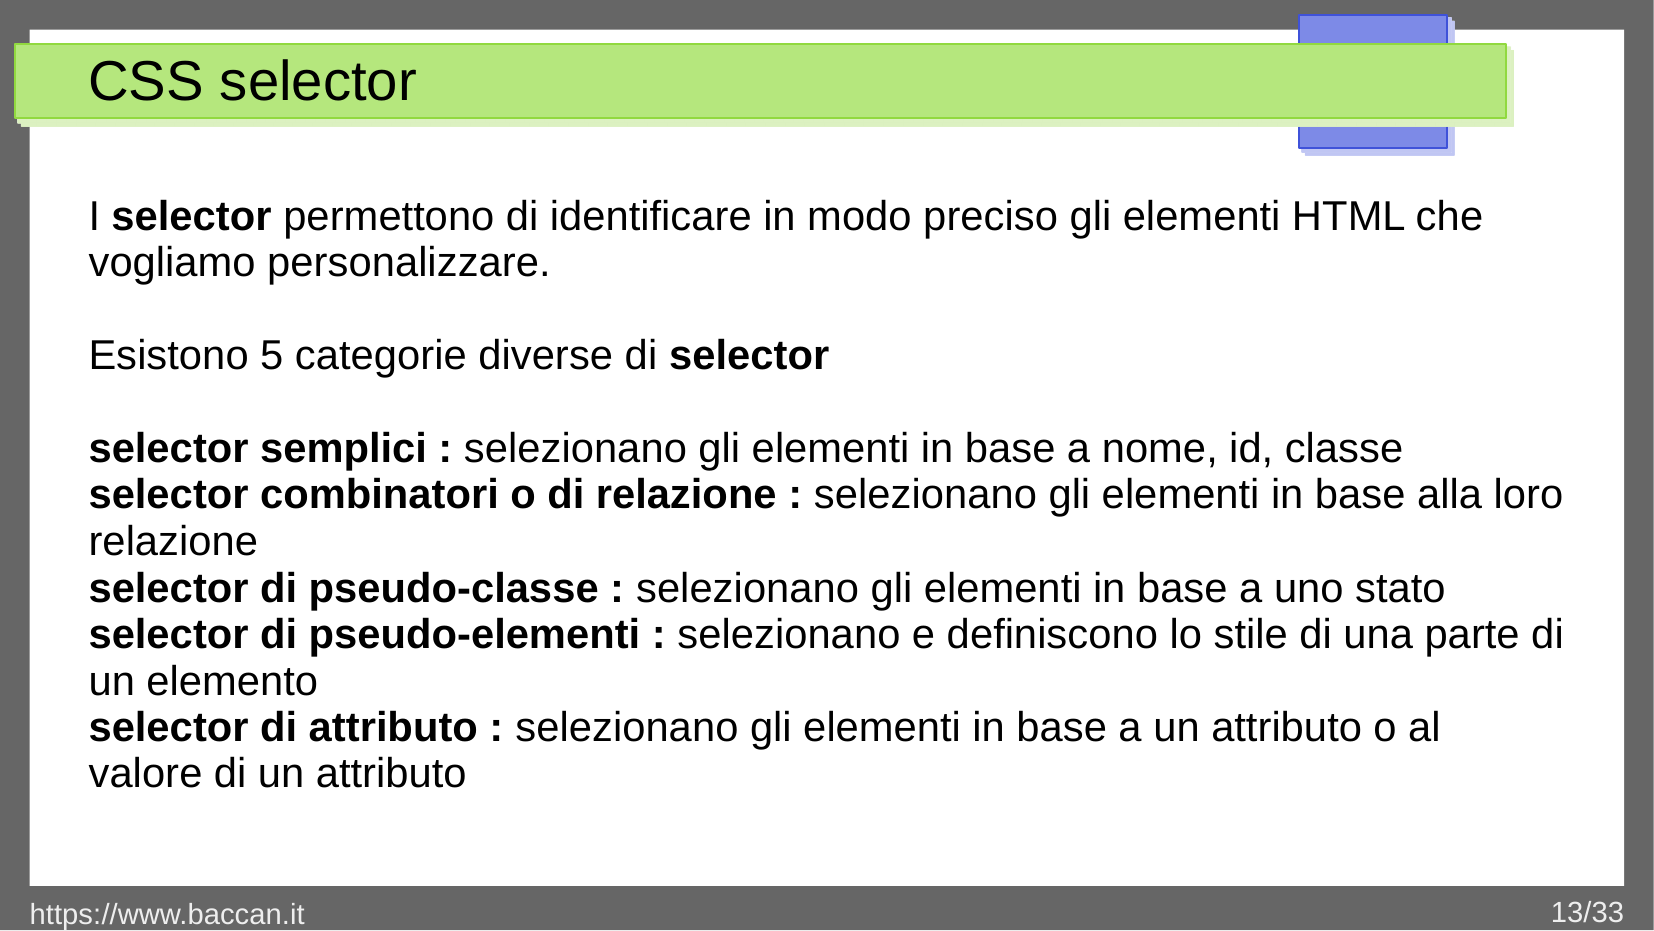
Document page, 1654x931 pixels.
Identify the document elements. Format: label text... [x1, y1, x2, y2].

title CSS selector [88, 44, 1506, 119]
text_box I selector permettono di identificare in modo preciso gli elementi HTML che vogliamo personalizzare. Esistono 5 categorie diverse di selector selector semplici : selezionano gli elementi in base a nome, id, classe selector combinatori o di relazione : selezionano gli elementi in base alla loro relazione selector di pseudo-classe : selezionano gli elementi in base a uno stato selector di pseudo-elementi : selezionano e definiscono lo stile di una parte di un elemento selector di attributo : selezionano gli elementi in base a un attributo o al valore di un attributo [88, 169, 1565, 820]
